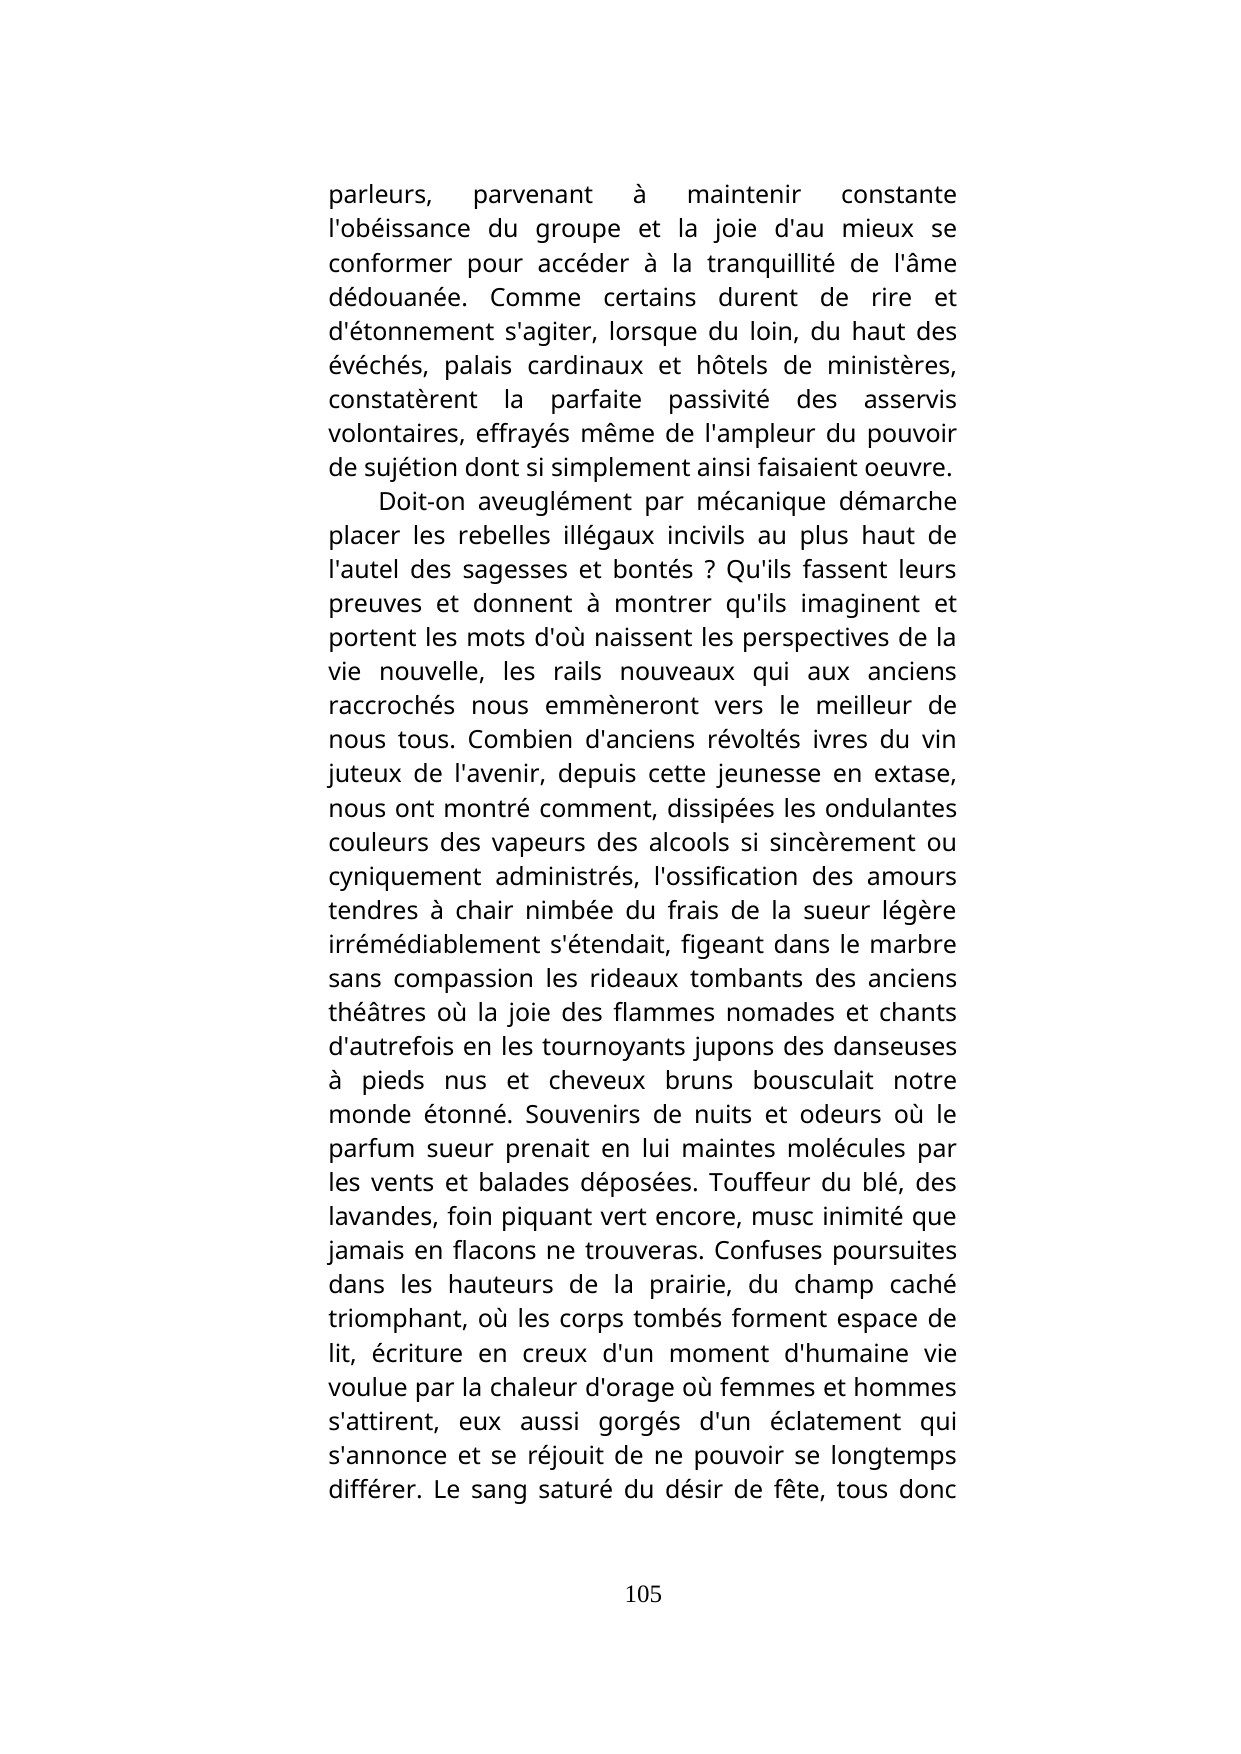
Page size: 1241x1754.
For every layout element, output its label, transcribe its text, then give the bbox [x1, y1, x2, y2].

text parleurs, parvenant à maintenir constante l'obéissance du groupe et la joie d'au mieux se conformer pour accéder à la tranquillité de l'âme dédouanée. Comme certains durent de rire et d'étonnement s'agiter, lorsque du loin, du haut des évéchés, palais cardinaux et hôtels de ministères, constatèrent la parfaite passivité des asservis volontaires, effrayés même de l'ampleur du pouvoir de sujétion dont si simplement ainsi faisaient oeuvre. [328, 177, 958, 484]
text Doit-on aveuglément par mécanique démarche placer les rebelles illégaux incivils au plus haut de l'autel des sagesses et bontés ? Qu'ils fassent leurs preuves et donnent à montrer qu'ils imaginent et portent les mots d'où naissent les perspectives de la vie nouvelle, les rails nouveaux qui aux anciens raccrochés nous emmèneront vers le meilleur de nous tous. Combien d'anciens révoltés ivres du vin juteux de l'avenir, depuis cette jeunesse en extase, nous ont montré comment, dissipées les ondulantes couleurs des vapeurs des alcools si sincèrement ou cyniquement administrés, l'ossification des amours tendres à chair nimbée du frais de la sueur légère irrémédiablement s'étendait, figeant dans le marbre sans compassion les rideaux tombants des anciens théâtres où la joie des flammes nomades et chants d'autrefois en les tournoyants jupons des danseuses à pieds nus et cheveux bruns bousculait notre monde étonné. Souvenirs de nuits et odeurs où le parfum sueur prenait en lui maintes molécules par les vents et balades déposées. Touffeur du blé, des lavandes, foin piquant vert encore, musc inimité que jamais en flacons ne trouveras. Confuses poursuites dans les hauteurs de la prairie, du champ caché triomphant, où les corps tombés forment espace de lit, écriture en creux d'un moment d'humaine vie voulue par la chaleur d'orage où femmes et hommes s'attirent, eux aussi gorgés d'un éclatement qui s'annonce et se réjouit de ne pouvoir se longtemps différer. Le sang saturé du désir de fête, tous donc [328, 484, 958, 1506]
